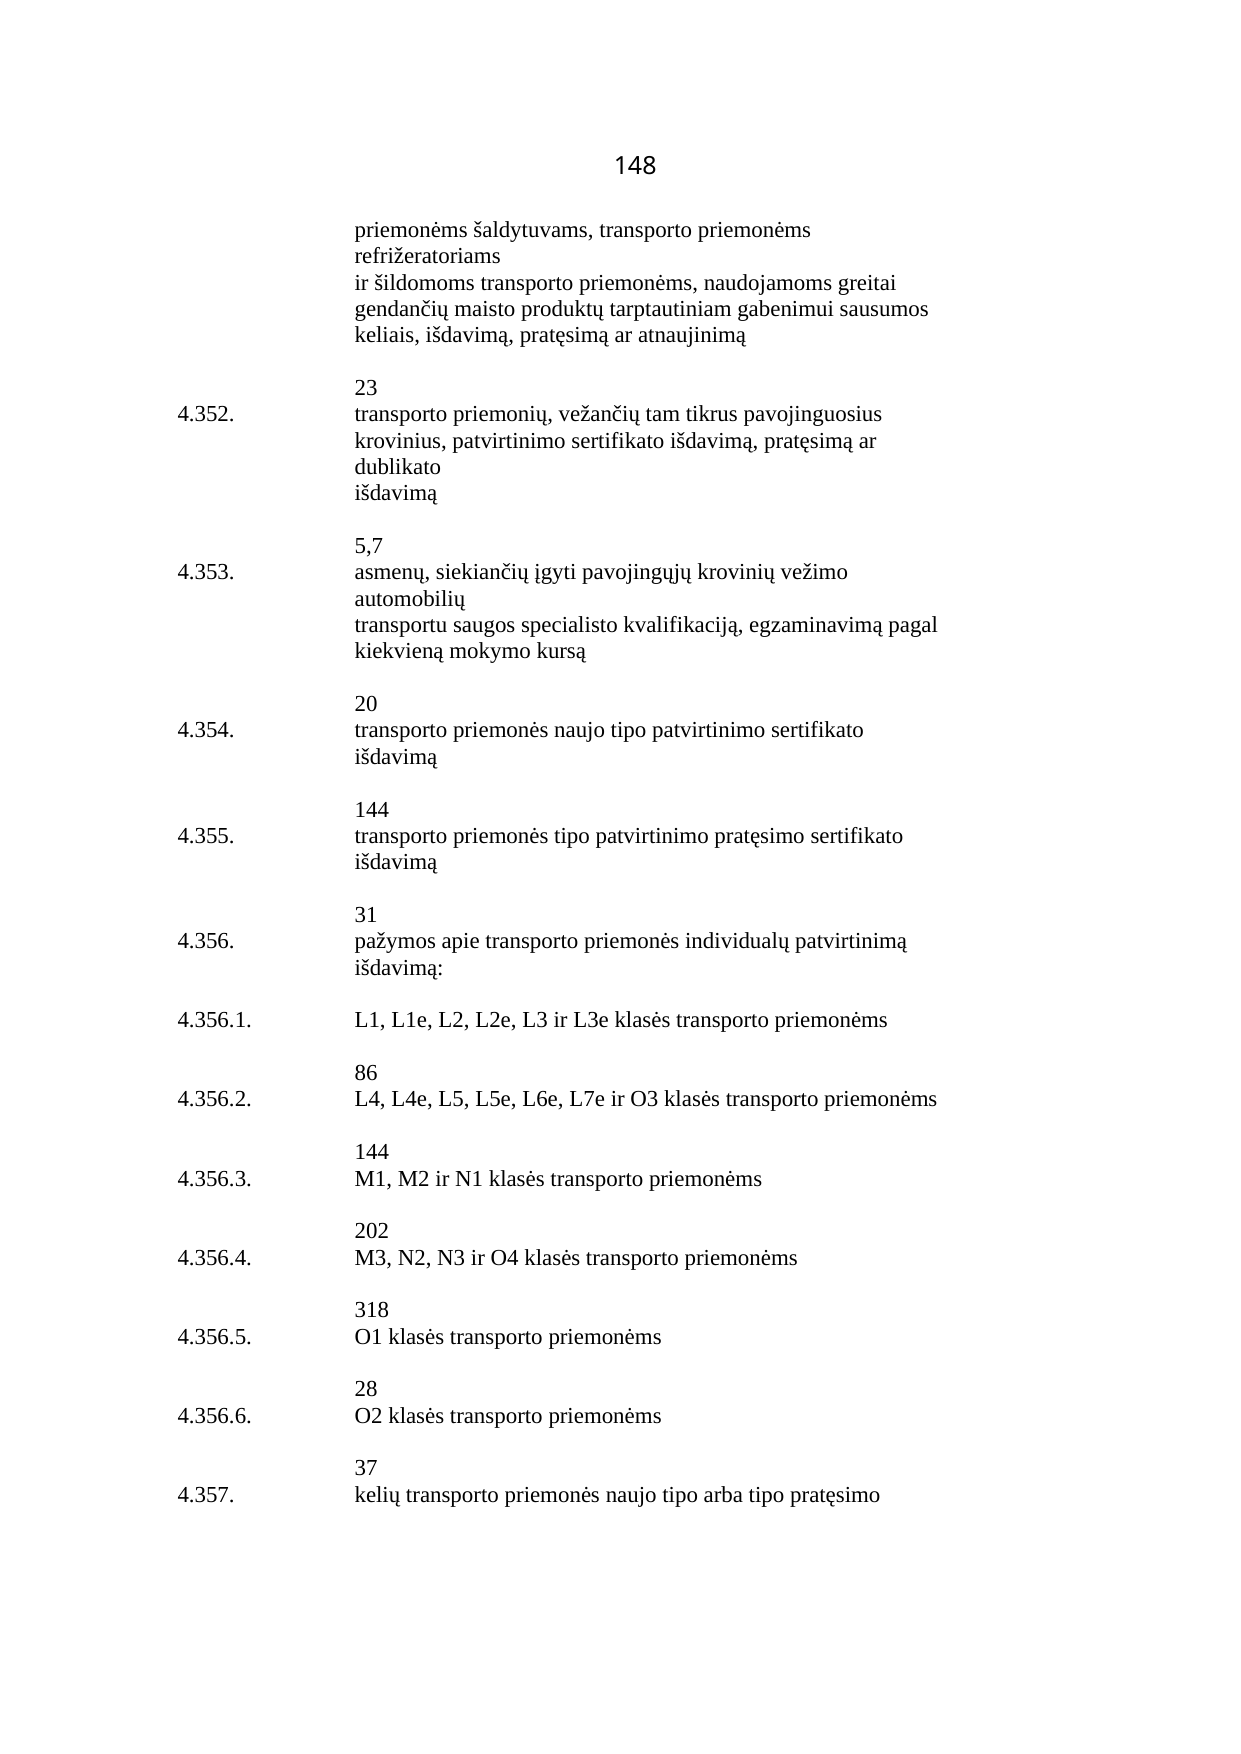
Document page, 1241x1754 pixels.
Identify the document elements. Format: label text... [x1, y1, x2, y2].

text 4.353. asmenų, siekiančių įgyti pavojingųjų krovinių vežimo automobilių [177, 558, 945, 611]
text 4.356. pažymos apie transporto priemonės individualų patvirtinimą [177, 927, 945, 954]
text 4.354. transporto priemonės naujo tipo patvirtinimo sertifikato išdavimą 144 [177, 717, 945, 822]
text priemonėms šaldytuvams, transporto priemonėms refrižeratoriams [354, 216, 945, 268]
text ir šildomoms transporto priemonėms, naudojamoms greitai [354, 268, 945, 295]
text išdavimą 31 [354, 848, 945, 927]
text gendančių maisto produktų tarptautiniam gabenimui sausumos [354, 295, 945, 321]
text 4.356.4. M3, N2, N3 ir O4 klasės transporto priemonėms 318 [177, 1244, 945, 1323]
text 4.357. kelių transporto priemonės naujo tipo arba tipo pratęsimo [177, 1481, 945, 1507]
text išdavimą: [354, 954, 945, 1006]
text krovinius, patvirtinimo sertifikato išdavimą, pratęsimą ar dublikato [354, 427, 945, 479]
text 4.356.5. O1 klasės transporto priemonėms 28 [177, 1323, 945, 1402]
text kiekvieną mokymo kursą 20 [354, 637, 945, 717]
text 4.355. transporto priemonės tipo patvirtinimo pratęsimo sertifikato [177, 822, 945, 848]
text transportu saugos specialisto kvalifikaciją, egzaminavimą pagal [354, 611, 945, 637]
text išdavimą 5,7 [354, 479, 945, 558]
text keliais, išdavimą, pratęsimą ar atnaujinimą 23 [354, 321, 945, 400]
text 4.356.2. L4, L4e, L5, L5e, L6e, L7e ir O3 klasės transporto priemonėms 144 [177, 1086, 945, 1164]
text 4.356.1. L1, L1e, L2, L2e, L3 ir L3e klasės transporto priemonėms 86 [177, 1006, 945, 1086]
text 4.356.6. O2 klasės transporto priemonėms 37 [177, 1402, 945, 1481]
text 4.356.3. M1, M2 ir N1 klasės transporto priemonėms 202 [177, 1164, 945, 1244]
text 4.352. transporto priemonių, vežančių tam tikrus pavojinguosius [177, 400, 945, 427]
